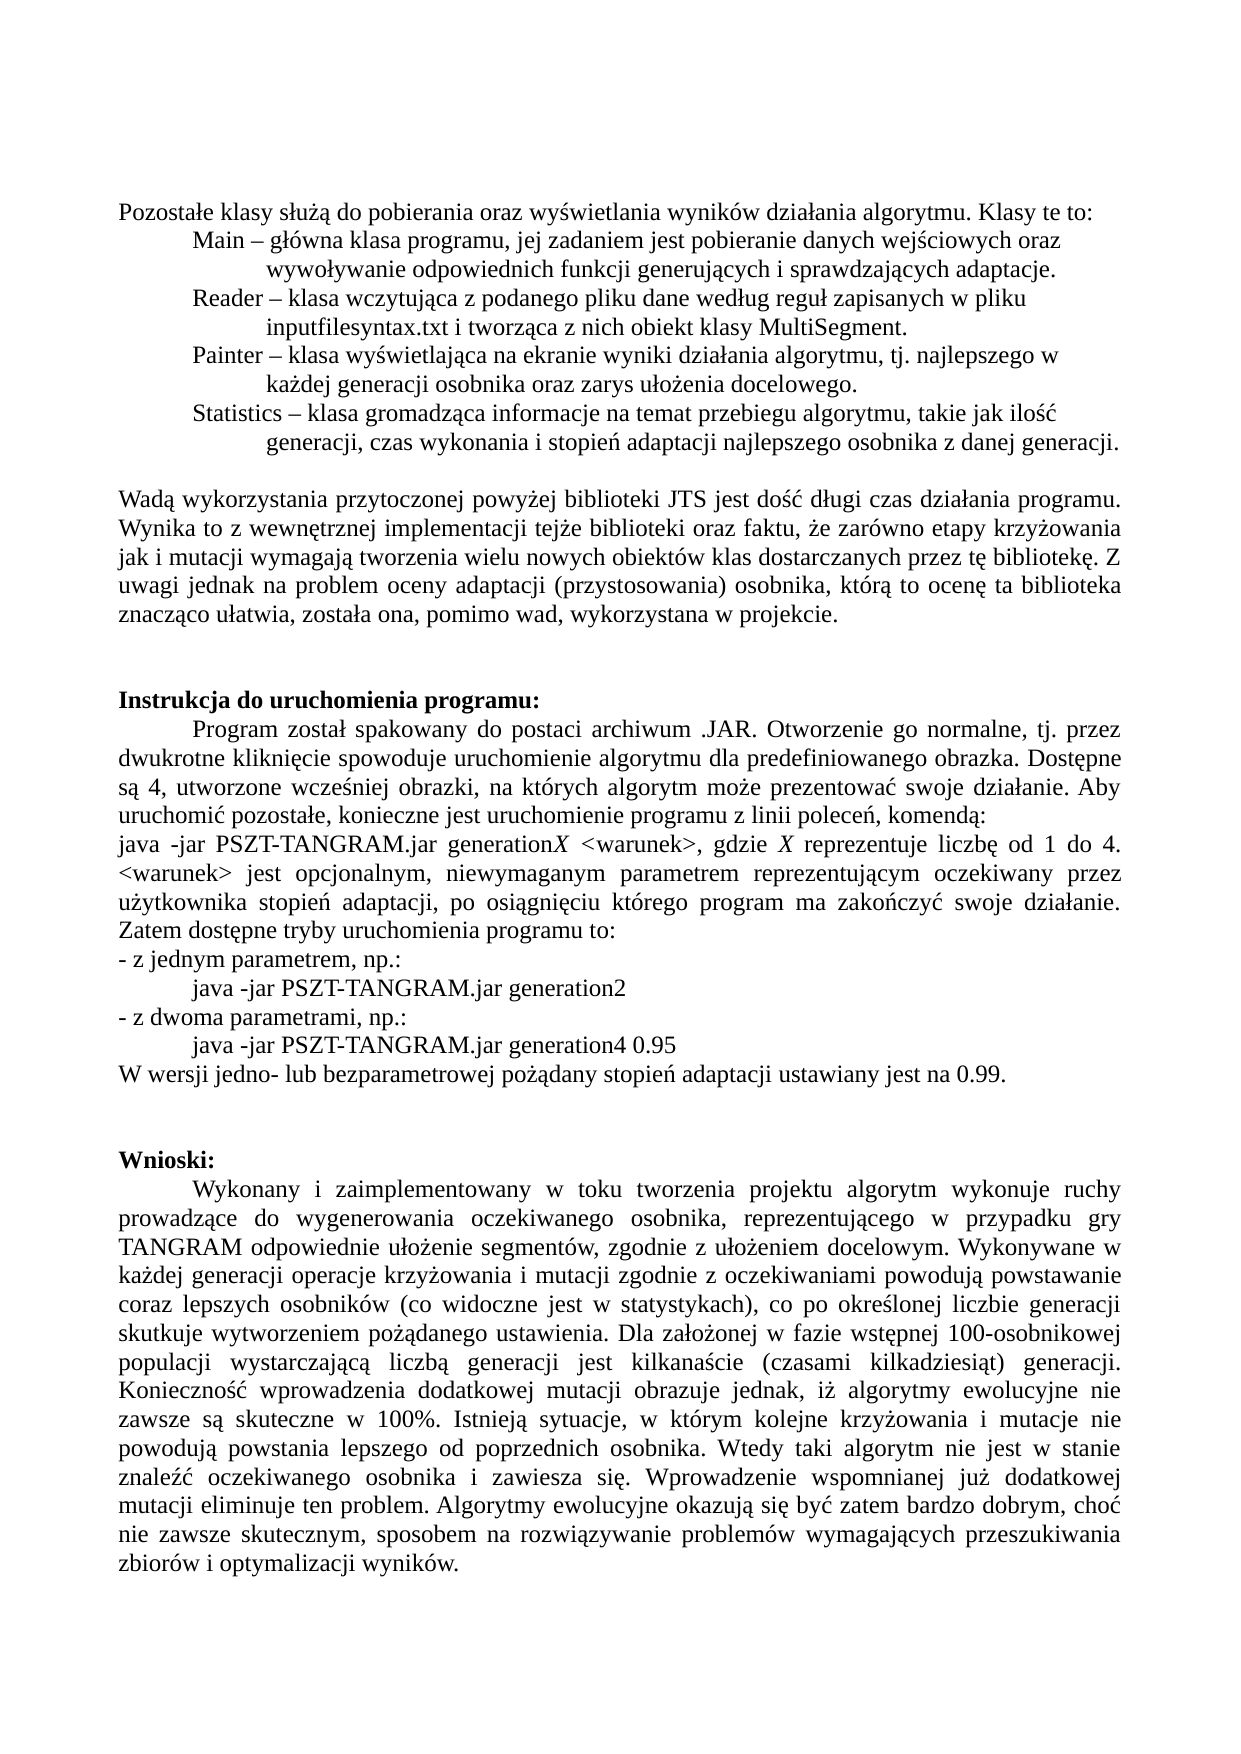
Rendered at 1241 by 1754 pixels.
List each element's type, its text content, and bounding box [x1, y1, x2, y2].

text java -jar PSZT-TANGRAM.jar generation4 0.95 [118, 1030, 1122, 1059]
text - z jednym parametrem, np.: [118, 944, 1122, 973]
text W wersji jedno- lub bezparametrowej pożądany stopień adaptacji ustawiany jest na 0.99. [118, 1059, 1122, 1088]
text - z dwoma parametrami, np.: [118, 1002, 1122, 1030]
text Pozostałe klasy służą do pobierania oraz wyświetlania wyników działania algorytmu. Klasy te to: [118, 197, 1122, 225]
text Statistics – klasa gromadząca informacje na temat przebiegu algorytmu, takie jak ilość generacji, czas wykonania i stopień adaptacji najlepszego osobnika z danej generacji. [118, 398, 1122, 455]
text Main – główna klasa programu, jej zadaniem jest pobieranie danych wejściowych oraz wywoływanie odpowiednich funkcji generujących i sprawdzających adaptacje. [118, 225, 1122, 283]
text Reader – klasa wczytująca z podanego pliku dane według reguł zapisanych w pliku inputfilesyntax.txt i tworząca z nich obiekt klasy MultiSegment. [118, 283, 1122, 340]
text Wykonany i zaimplementowany w toku tworzenia projektu algorytm wykonuje ruchy prowadzące do wygenerowania oczekiwanego osobnika, reprezentującego w przypadku gry TANGRAM odpowiednie ułożenie segmentów, zgodnie z ułożeniem docelowym. Wykonywane w każdej generacji operacje krzyżowania i mutacji zgodnie z oczekiwaniami powodują powstawanie coraz lepszych osobników (co widoczne jest w statystykach), co po określonej liczbie generacji skutkuje wytworzeniem pożądanego ustawienia. Dla założonej w fazie wstępnej 100-osobnikowej populacji wystarczającą liczbą generacji jest kilkanaście (czasami kilkadziesiąt) generacji. Konieczność wprowadzenia dodatkowej mutacji obrazuje jednak, iż algorytmy ewolucyjne nie zawsze są skuteczne w 100%. Istnieją sytuacje, w którym kolejne krzyżowania i mutacje nie powodują powstania lepszego od poprzednich osobnika. Wtedy taki algorytm nie jest w stanie znaleźć oczekiwanego osobnika i zawiesza się. Wprowadzenie wspomnianej już dodatkowej mutacji eliminuje ten problem. Algorytmy ewolucyjne okazują się być zatem bardzo dobrym, choć nie zawsze skutecznym, sposobem na rozwiązywanie problemów wymagających przeszukiwania zbiorów i optymalizacji wyników. [118, 1174, 1122, 1577]
text Painter – klasa wyświetlająca na ekranie wyniki działania algorytmu, tj. najlepszego w każdej generacji osobnika oraz zarys ułożenia docelowego. [118, 340, 1122, 398]
text Program został spakowany do postaci archiwum .JAR. Otworzenie go normalne, tj. przez dwukrotne kliknięcie spowoduje uruchomienie algorytmu dla predefiniowanego obrazka. Dostępne są 4, utworzone wcześniej obrazki, na których algorytm może prezentować swoje działanie. Aby uruchomić pozostałe, konieczne jest uruchomienie programu z linii poleceń, komendą: [118, 714, 1122, 829]
text Wnioski: [118, 1145, 1122, 1174]
text java -jar PSZT-TANGRAM.jar generationX <warunek>, gdzie X reprezentuje liczbę od 1 do 4. <warunek> jest opcjonalnym, niewymaganym parametrem reprezentującym oczekiwany przez użytkownika stopień adaptacji, po osiągnięciu którego program ma zakończyć swoje działanie. Zatem dostępne tryby uruchomienia programu to: [118, 829, 1122, 944]
text Wadą wykorzystania przytoczonej powyżej biblioteki JTS jest dość długi czas działania programu. Wynika to z wewnętrznej implementacji tejże biblioteki oraz faktu, że zarówno etapy krzyżowania jak i mutacji wymagają tworzenia wielu nowych obiektów klas dostarczanych przez tę bibliotekę. Z uwagi jednak na problem oceny adaptacji (przystosowania) osobnika, którą to ocenę ta biblioteka znacząco ułatwia, została ona, pomimo wad, wykorzystana w projekcie. [118, 484, 1122, 628]
text java -jar PSZT-TANGRAM.jar generation2 [118, 973, 1122, 1002]
text Instrukcja do uruchomienia programu: [118, 685, 1122, 714]
